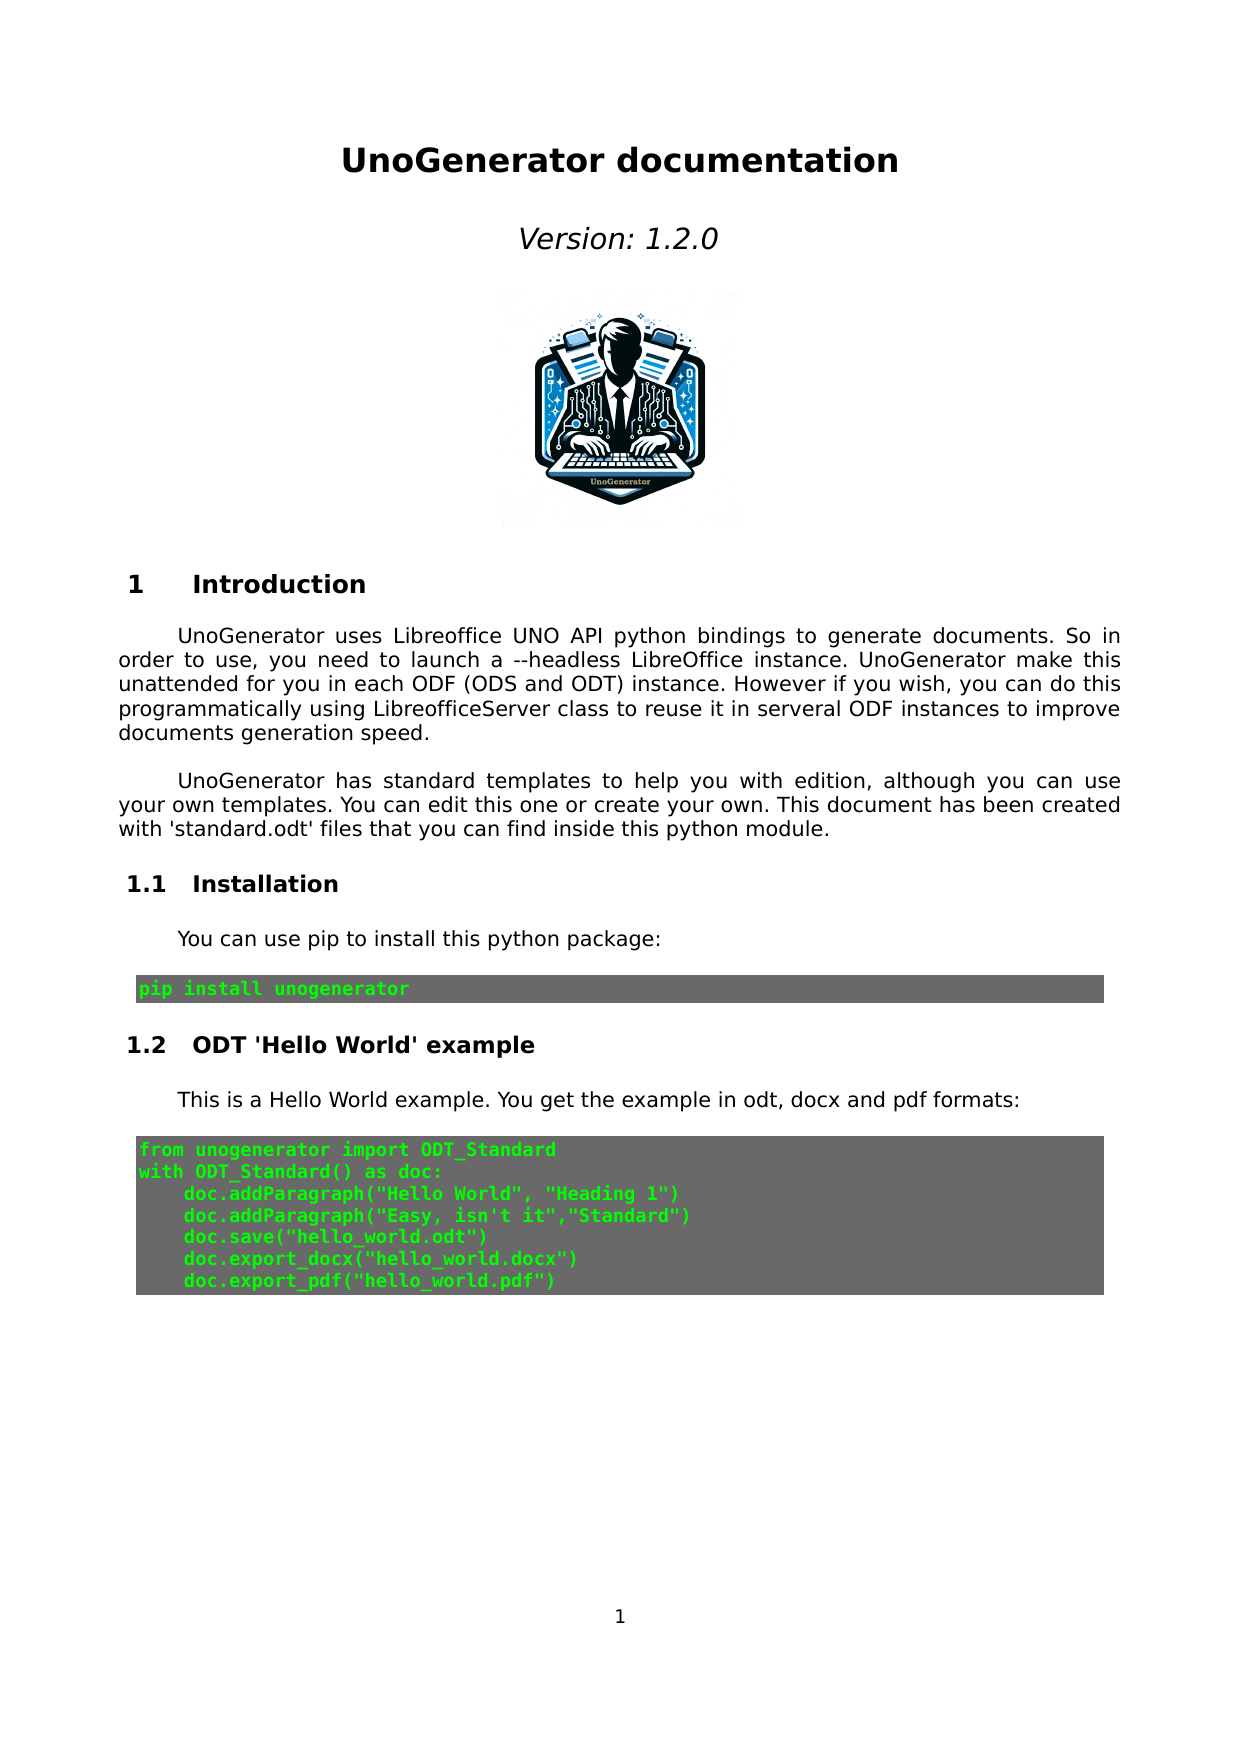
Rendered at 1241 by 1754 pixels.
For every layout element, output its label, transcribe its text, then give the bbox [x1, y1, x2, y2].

text UnoGenerator has standard templates to help you with edition, although you can use your own templates. You can edit this one or create your own. This document has been created with 'standard.odt' files that you can find inside this python module. [118, 769, 1122, 841]
subtitle ODT 'Hello World' example [118, 1032, 1122, 1059]
subtitle Installation [118, 871, 1122, 898]
subtitle Introduction [118, 570, 1122, 599]
text This is a Hello World example. You get the example in odt, docx and pdf formats: [118, 1088, 1122, 1112]
text pip install unogenerator [136, 975, 1104, 1003]
text You can use pip to install this python package: [118, 927, 1122, 951]
title UnoGenerator documentation [118, 142, 1122, 181]
text UnoGenerator uses Libreoffice UNO API python bindings to generate documents. So in order to use, you need to launch a --headless LibreOffice instance. UnoGenerator make this unattended for you in each ODF (ODS and ODT) instance. However if you wish, you can do this programmatically using LibreofficeServer class to reuse it in serveral ODF instances to improve documents generation speed. [118, 624, 1122, 745]
picture [502, 291, 739, 528]
subtitle Version: 1.2.0 [118, 222, 1122, 256]
text from unogenerator import ODT_Standard with ODT_Standard() as doc: doc.addParagraph("Hello World", "Heading 1") doc.addParagraph("Easy, isn't it","Standard") doc.save("hello_world.odt") doc.export_docx("hello_world.docx") doc.export_pdf("hello_world.pdf") [136, 1136, 1104, 1295]
